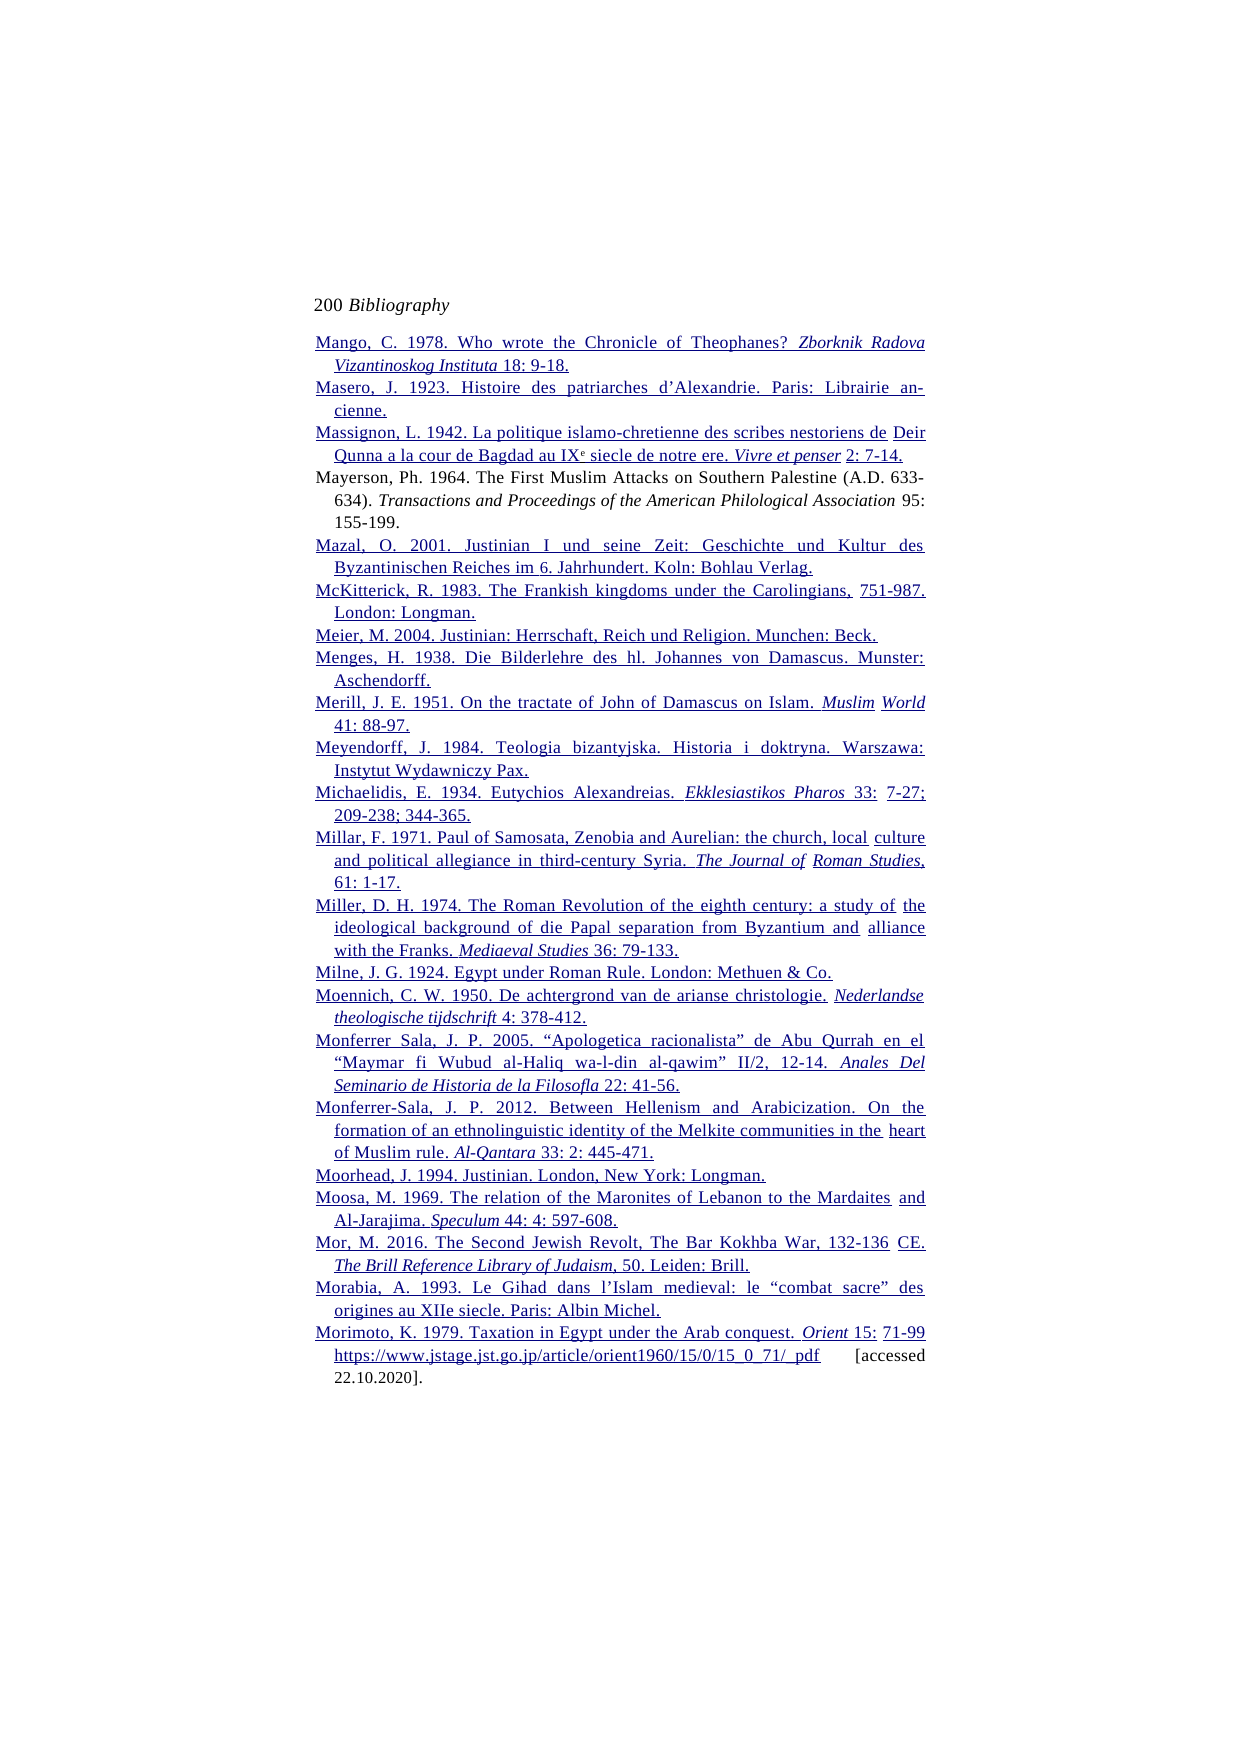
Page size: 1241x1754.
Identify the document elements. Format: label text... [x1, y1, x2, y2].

text Menges, H. 1938. Die Bilderlehre des hl. Johannes von Damascus. Munster: [315, 646, 925, 665]
text Byzantinischen Reiches im 6. Jahrhundert. Koln: Bohlau Verlag. [315, 553, 925, 578]
text origines au XIIe siecle. Paris: Albin Michel. [315, 1296, 925, 1321]
text formation of an ethnolinguistic identity of the Melkite communities in the heart of Muslim rule. Al-Qantara 33: 2: 445-471. [315, 1116, 925, 1163]
text Miller, D. H. 1974. The Roman Revolution of the eighth century: a study of the ideological background of die Papal separation from Byzantium and alliance with the Franks. Mediaeval Studies 36: 79-133. [315, 893, 925, 961]
text “Maymar fi Wubud al-Haliq wa-l-din al-qawim” II/2, 12-14. Anales Del Seminario de Historia de la Filosofla 22: 41-56. [315, 1048, 925, 1096]
text Moorhead, J. 1994. Justinian. London, New York: Longman. [315, 1163, 929, 1186]
text Merill, J. E. 1951. On the tractate of John of Damascus on Islam. Muslim World 41: 88-97. [315, 691, 925, 736]
text Monferrer-Sala, J. P. 2012. Between Hellenism and Arabicization. On the [315, 1096, 925, 1115]
text Vizantinoskog Instituta 18: 9-18. [315, 351, 925, 376]
text 200 Bibliography [313, 296, 480, 315]
text Mango, C. 1978. Who wrote the Chronicle of Theophanes? Zborknik Radova [315, 331, 925, 350]
text Aschendorff. [315, 666, 925, 691]
text Milne, J. G. 1924. Egypt under Roman Rule. London: Methuen & Co. [315, 961, 929, 983]
text Moennich, C. W. 1950. De achtergrond van de arianse christologie. Nederlandse theologische tijdschrift 4: 378-412. [315, 983, 925, 1028]
text McKitterick, R. 1983. The Frankish kingdoms under the Carolingians, 751-987. London: Longman. [315, 578, 925, 623]
text Meyendorff, J. 1984. Teologia bizantyjska. Historia i doktryna. Warszawa: [315, 736, 925, 755]
text Masero, J. 1923. Histoire des patriarches d’Alexandrie. Paris: Librairie an- [315, 376, 925, 395]
text Morabia, A. 1993. Le Gihad dans l’Islam medieval: le “combat sacre” des [315, 1276, 925, 1295]
text Morimoto, K. 1979. Taxation in Egypt under the Arab conquest. Orient 15: 71-99 https://www.jstage.jst.go.jp/article/orient1960/15/0/15_0_71/_pdf [accessed 22.10.2020]. [315, 1321, 925, 1388]
text Millar, F. 1971. Paul of Samosata, Zenobia and Aurelian: the church, local culture and political allegiance in third-century Syria. The Journal of Roman Studies, 61: 1-17. [315, 826, 925, 893]
text Mor, M. 2016. The Second Jewish Revolt, The Bar Kokhba War, 132-136 CE. The Brill Reference Library of Judaism, 50. Leiden: Brill. [315, 1231, 925, 1276]
text Instytut Wydawniczy Pax. [315, 756, 925, 781]
text cienne. [315, 396, 925, 421]
text Mayerson, Ph. 1964. The First Muslim Attacks on Southern Palestine (A.D. 633-634). Transactions and Proceedings of the American Philological Association 95: 155-199. [315, 466, 925, 533]
text Monferrer Sala, J. P. 2005. “Apologetica racionalista” de Abu Qurrah en el [315, 1028, 925, 1047]
text Michaelidis, E. 1934. Eutychios Alexandreias. Ekklesiastikos Pharos 33: 7-27; 209-238; 344-365. [315, 781, 925, 826]
text Massignon, L. 1942. La politique islamo-chretienne des scribes nestoriens de Deir Qunna a la cour de Bagdad au IXe siecle de notre ere. Vivre et penser 2: 7-14. [315, 421, 925, 466]
text Meier, M. 2004. Justinian: Herrschaft, Reich und Religion. Munchen: Beck. [315, 623, 929, 646]
text Mazal, O. 2001. Justinian I und seine Zeit: Geschichte und Kultur des [315, 533, 925, 552]
text Moosa, M. 1969. The relation of the Maronites of Lebanon to the Mardaites and Al-Jarajima. Speculum 44: 4: 597-608. [315, 1186, 925, 1231]
